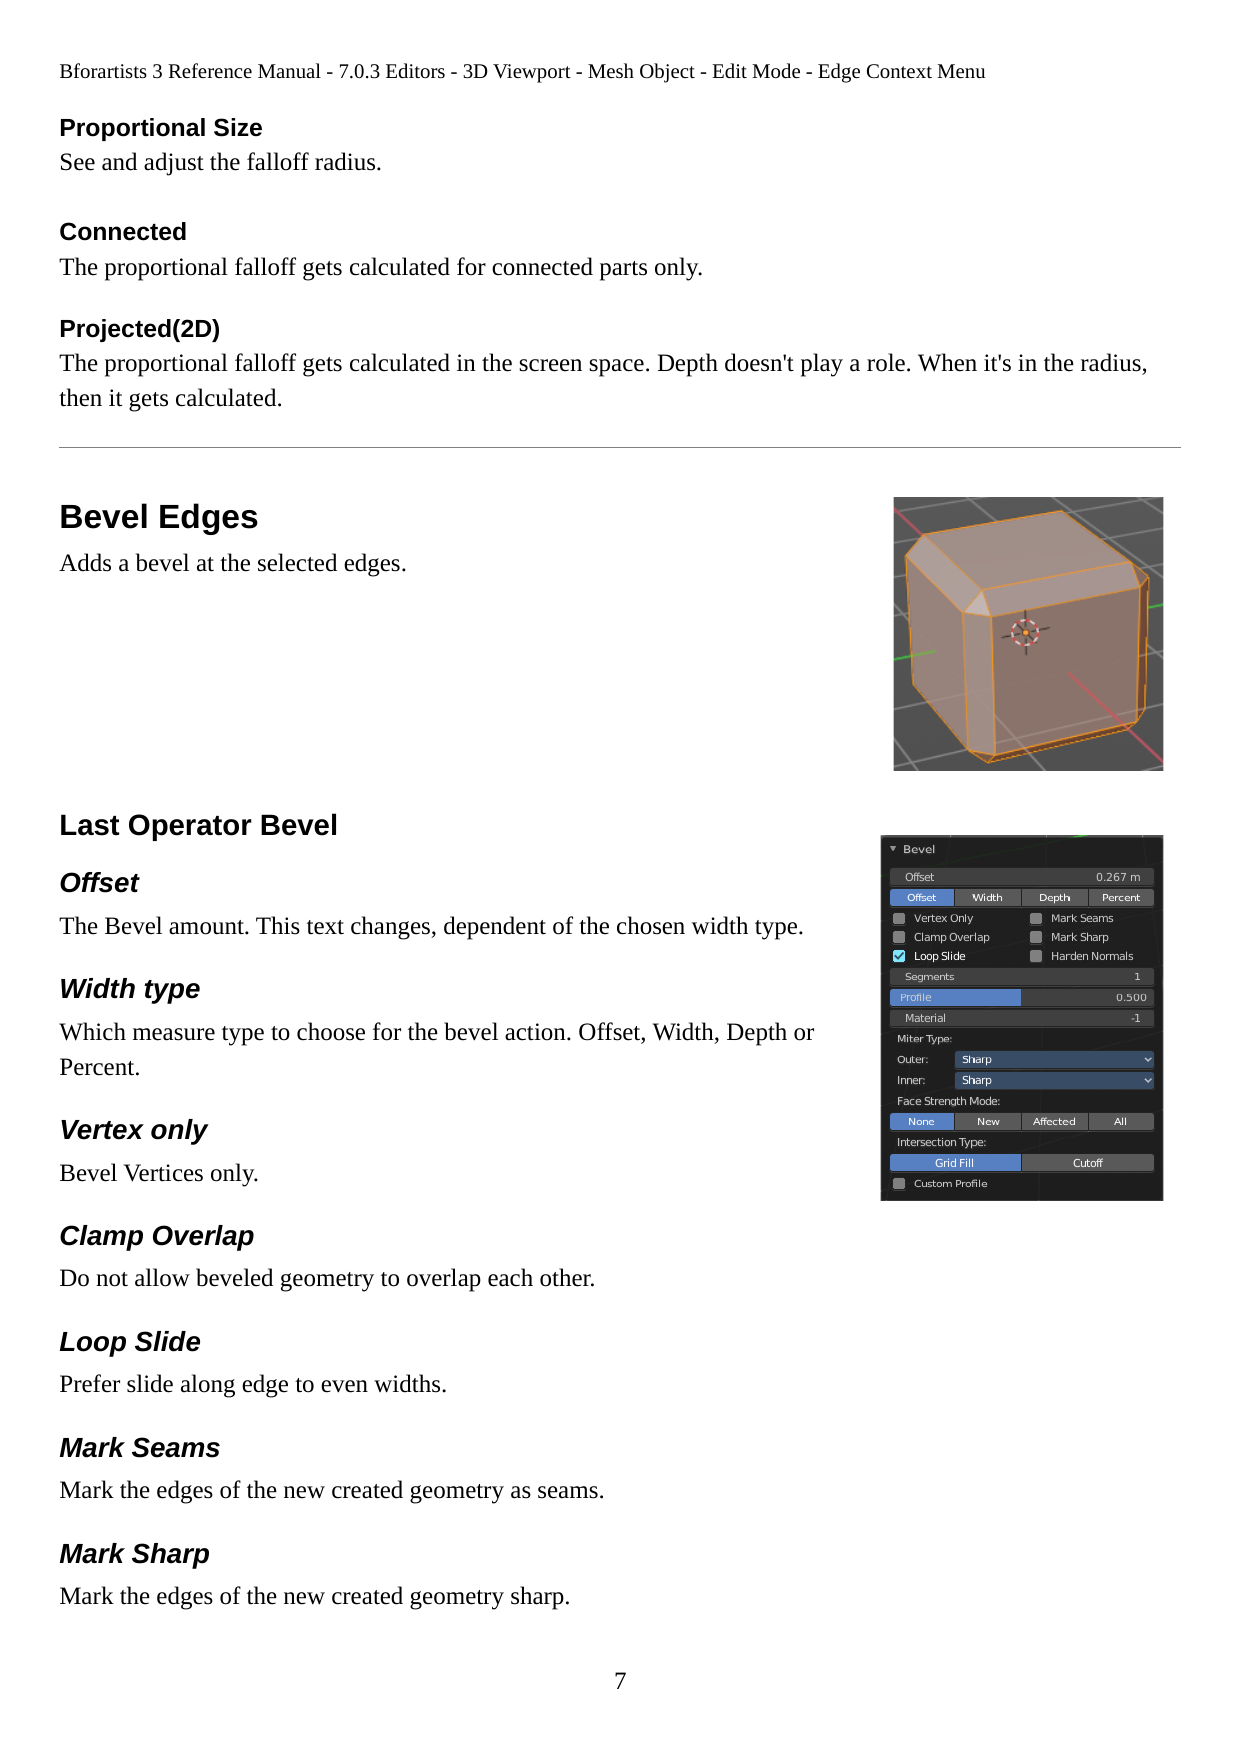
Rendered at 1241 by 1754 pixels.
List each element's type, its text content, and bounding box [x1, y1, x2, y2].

subtitle Loop Slide [59, 1325, 1181, 1357]
text Prefer slide along edge to even widths. [59, 1369, 1181, 1398]
subtitle [1164, 1113, 1181, 1145]
picture [880, 835, 1164, 1201]
text Do not allow beveled geometry to overlap each other. [59, 1263, 1181, 1292]
subtitle Mark Seams [59, 1431, 1181, 1463]
text [1164, 1158, 1181, 1186]
text Mark the edges of the new created geometry as seams. [59, 1475, 1181, 1504]
subtitle Last Operator Bevel [59, 808, 1181, 842]
text Bevel Vertices only. [59, 1158, 880, 1186]
subtitle Mark Sharp [59, 1537, 1181, 1569]
text See and adjust the falloff radius. [59, 147, 1181, 176]
text The Bevel amount. This text changes, dependent of the chosen width type. [59, 911, 880, 940]
subtitle Offset [59, 867, 880, 899]
subtitle [1164, 973, 1181, 1005]
subtitle [1164, 497, 1181, 536]
subtitle Bevel Edges [59, 497, 893, 536]
picture [893, 497, 1164, 771]
subtitle [1164, 867, 1181, 899]
text Adds a bevel at the selected edges. [59, 548, 893, 577]
text Which measure type to choose for the bevel action. Offset, Width, Depth or Percent. [59, 1017, 880, 1080]
subtitle Connected [59, 217, 1181, 246]
subtitle Clamp Overlap [59, 1219, 1181, 1251]
text The proportional falloff gets calculated in the screen space. Depth doesn't play a role. When it's in the radius, then it gets calculated. [59, 348, 1181, 412]
subtitle Width type [59, 973, 880, 1005]
subtitle Proportional Size [59, 113, 1181, 141]
text The proportional falloff gets calculated for connected parts only. [59, 252, 1181, 281]
text Mark the edges of the new created geometry sharp. [59, 1581, 1181, 1610]
subtitle Vertex only [59, 1113, 880, 1145]
subtitle Projected(2D) [59, 314, 1181, 342]
